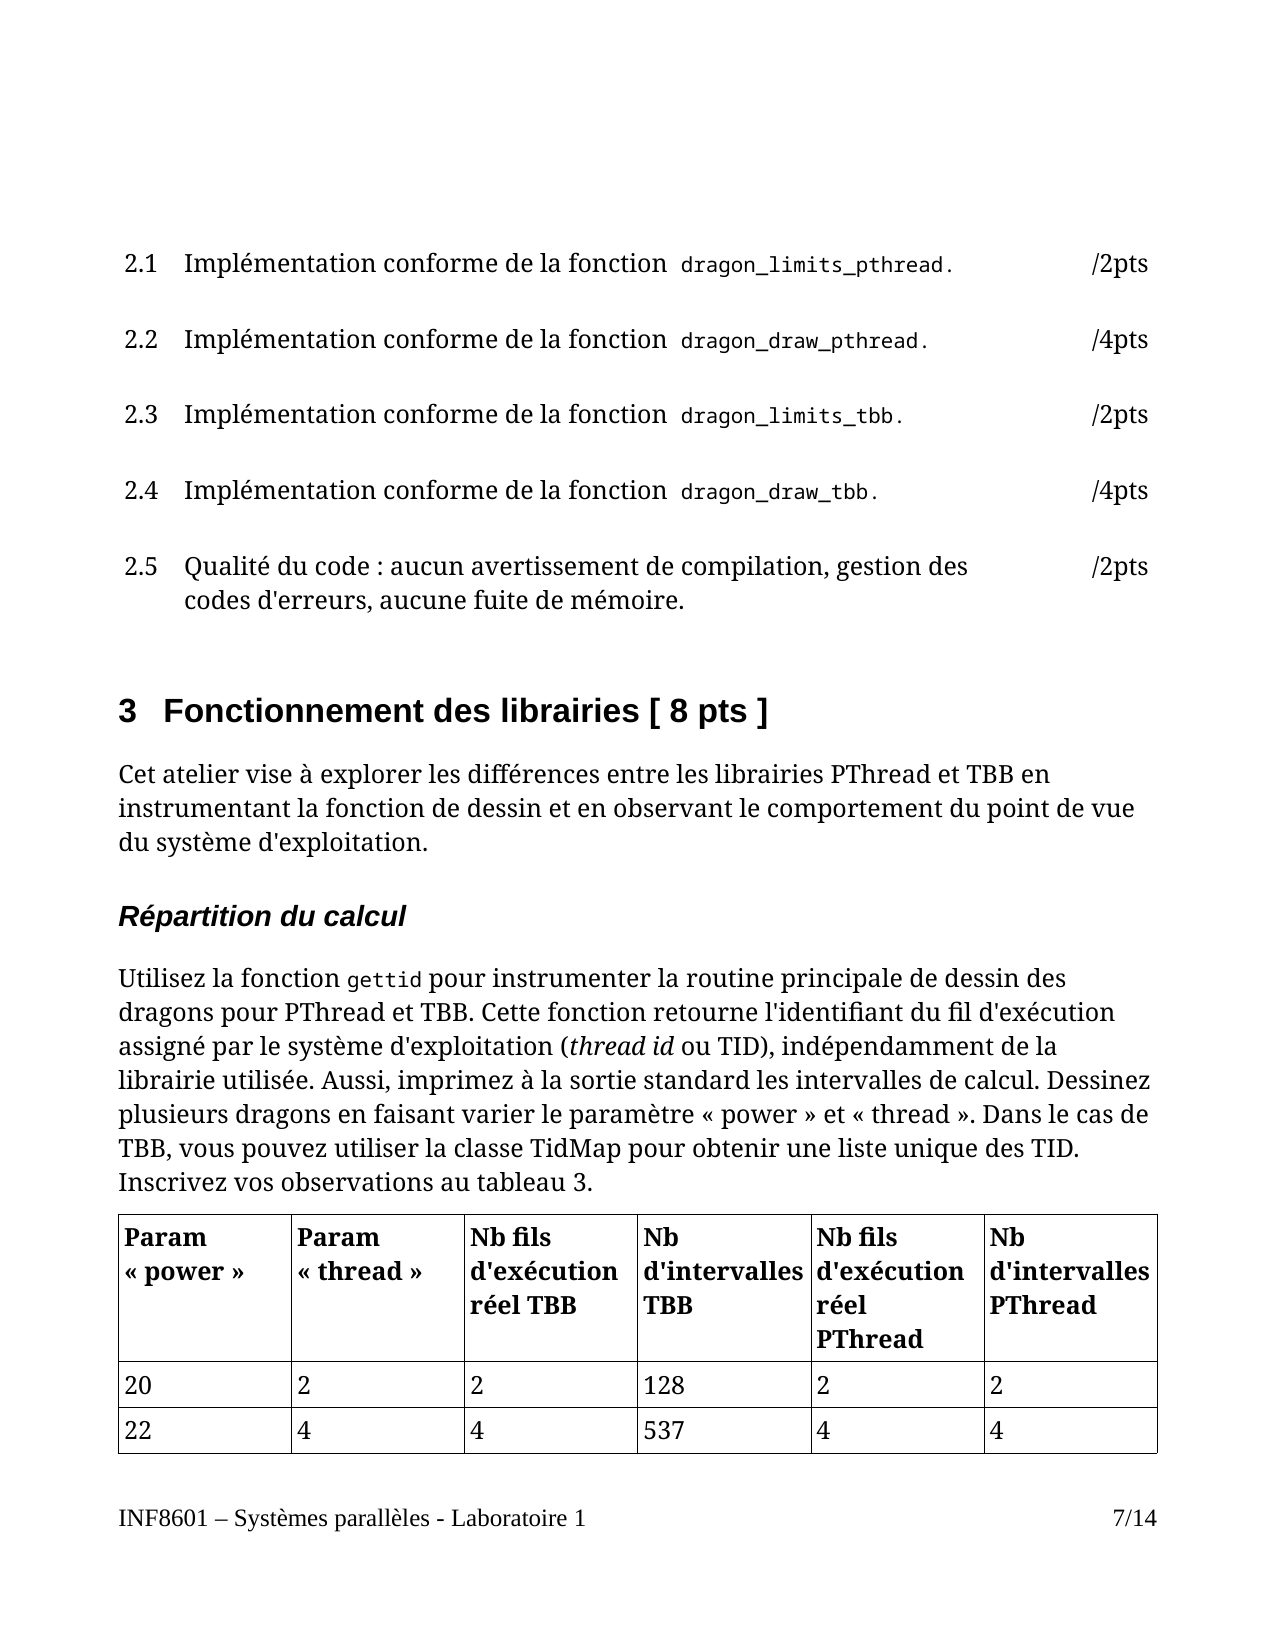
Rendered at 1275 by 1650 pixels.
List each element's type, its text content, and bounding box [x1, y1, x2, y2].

table_cell 4 [812, 1408, 984, 1453]
table_header Implémentation conforme de la fonction dragon_limits_pthread. [118, 225, 1006, 301]
table_header Nb d'intervalles TBB [638, 1215, 811, 1361]
table_cell [1006, 452, 1079, 527]
table_cell Implémentation conforme de la fonction dragon_draw_tbb. [118, 452, 1006, 527]
table_cell [1006, 301, 1079, 376]
table_header /2pts [1080, 225, 1157, 301]
table_header Param « power » [119, 1215, 291, 1361]
table_cell [1006, 528, 1079, 637]
table_cell 2 [812, 1362, 984, 1407]
subtitle Fonctionnement des librairies [ 8 pts ] [118, 691, 1157, 729]
table_cell 2 [465, 1362, 637, 1407]
table_cell /2pts [1080, 528, 1157, 637]
table_cell /2pts [1080, 376, 1157, 452]
table_cell /4pts [1080, 452, 1157, 527]
table_cell 4 [292, 1408, 464, 1453]
table_header [1006, 225, 1079, 301]
text Utilisez la fonction gettid pour instrumenter la routine principale de dessin des dragons pour PThread et TBB. Cette fonction retourne l'identifiant du fil d'exécution assigné par le système d'exploitation (thread id ou TID), indépendamment de la librairie utilisée. Aussi, imprimez à la sortie standard les intervalles de calcul. Dessinez plusieurs dragons en faisant varier le paramètre « power » et « thread ». Dans le cas de TBB, vous pouvez utiliser la classe TidMap pour obtenir une liste unique des TID. Inscrivez vos observations au tableau 3. [118, 960, 1157, 1199]
table_cell [1006, 376, 1079, 452]
table_cell Qualité du code : aucun avertissement de compilation, gestion des codes d'erreurs, aucune fuite de mémoire. [118, 528, 1006, 637]
table_cell 22 [119, 1408, 291, 1453]
text Cet atelier vise à explorer les différences entre les librairies PThread et TBB en instrumentant la fonction de dessin et en observant le comportement du point de vue du système d'exploitation. [118, 757, 1157, 859]
table_cell 4 [985, 1408, 1157, 1453]
table_cell 2 [985, 1362, 1157, 1407]
table_header Nb fils d'exécution réel TBB [465, 1215, 637, 1361]
table_header Param « thread » [292, 1215, 464, 1361]
table_cell 537 [638, 1408, 811, 1453]
table_cell 128 [638, 1362, 811, 1407]
table_cell Implémentation conforme de la fonction dragon_limits_tbb. [118, 376, 1006, 452]
table_header Nb d'intervalles PThread [985, 1215, 1157, 1361]
subtitle Répartition du calcul [118, 899, 1157, 933]
table_cell 2 [292, 1362, 464, 1407]
table_cell /4pts [1080, 301, 1157, 376]
table_cell Implémentation conforme de la fonction dragon_draw_pthread. [118, 301, 1006, 376]
table_cell 4 [465, 1408, 637, 1453]
table_cell 20 [119, 1362, 291, 1407]
table_header Nb fils d'exécution réel PThread [812, 1215, 984, 1361]
